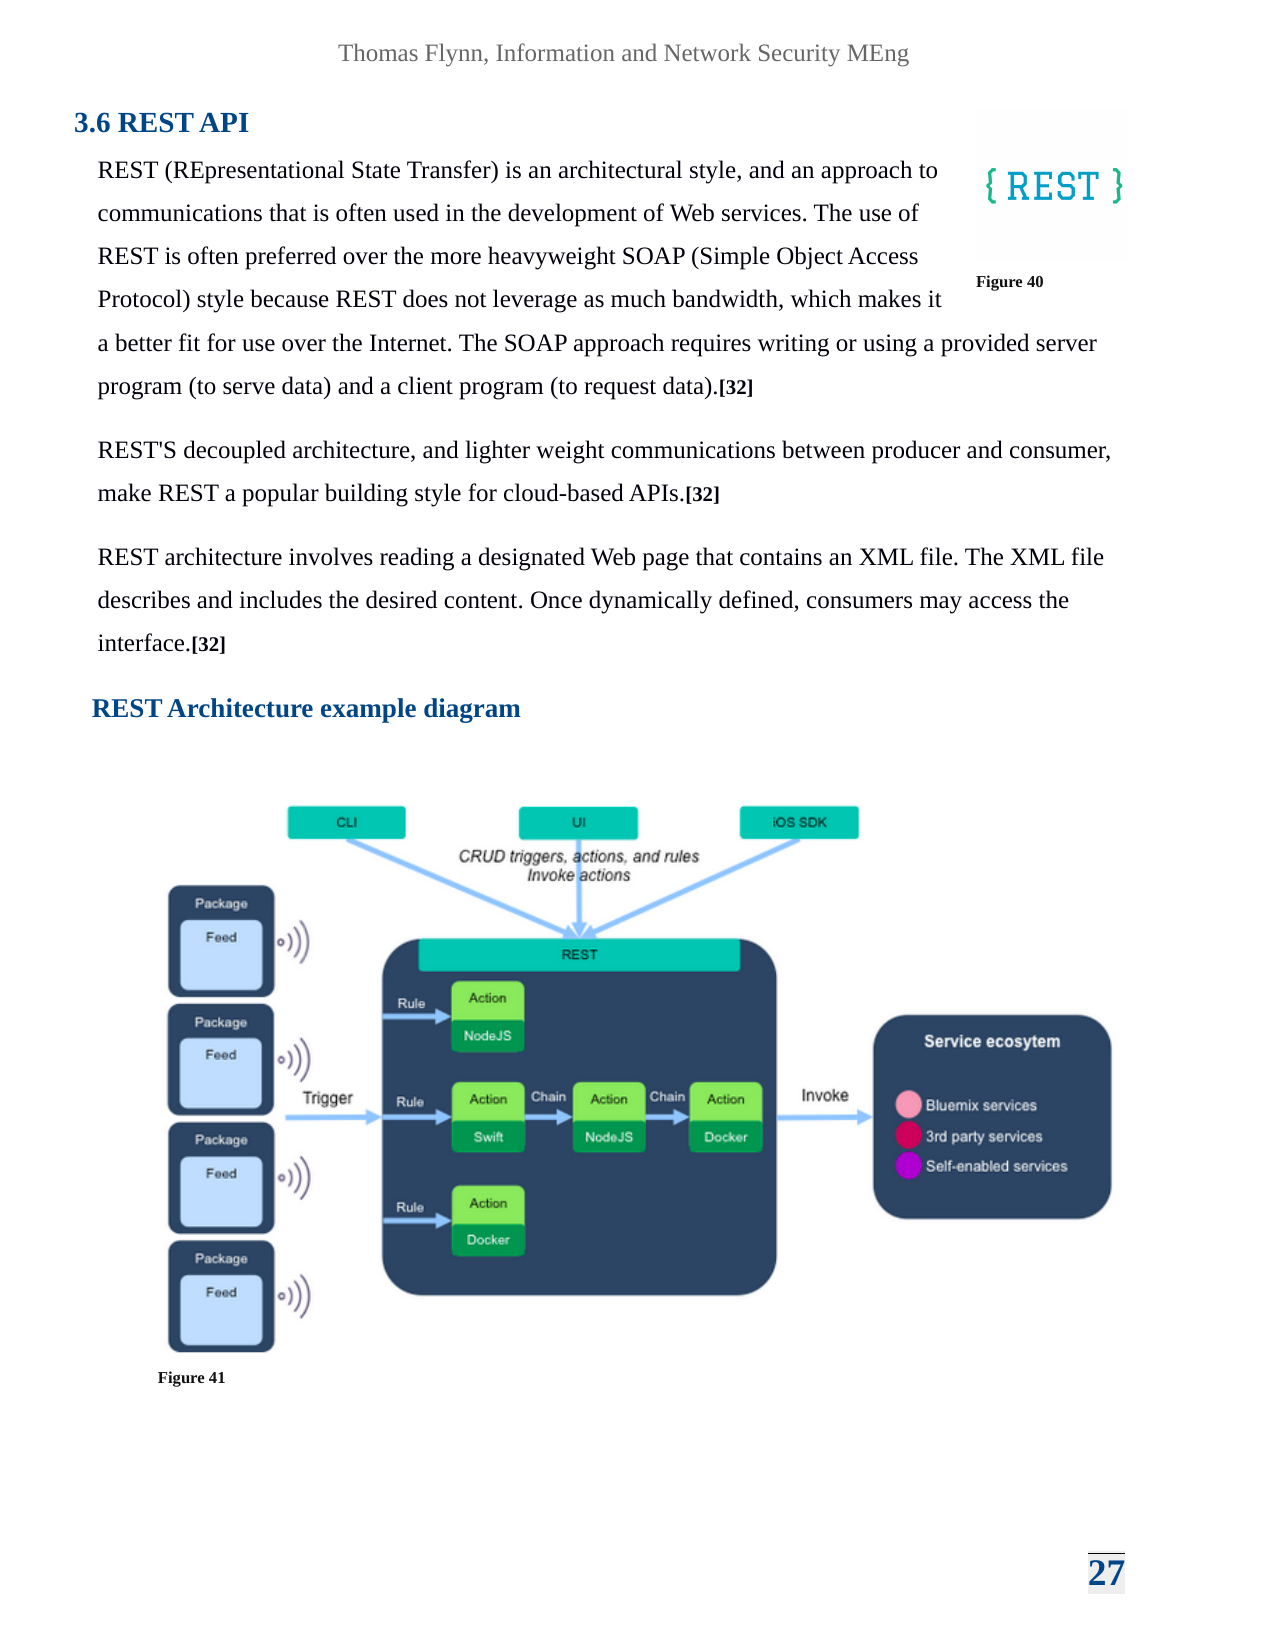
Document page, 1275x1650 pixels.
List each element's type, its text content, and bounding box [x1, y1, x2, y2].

text REST'S decoupled architecture, and lighter weight communications between producer and consumer, make REST a popular building style for cloud-based APIs.[32] [97, 435, 1125, 507]
subtitle 3.6 REST API [74, 97, 1141, 291]
text Figure 40 [976, 269, 1141, 291]
text Figure 41 [158, 1365, 1175, 1387]
picture [975, 109, 1129, 262]
text REST architecture involves reading a designated Web page that contains an XML file. The XML file describes and includes the desired content. Once dynamically defined, consumers may access the interface.[32] [97, 542, 1125, 657]
subtitle REST Architecture example diagram [92, 692, 1125, 723]
text REST (REpresentational State Transfer) is an architectural style, and an approach to communications that is often used in the development of Web services. The use of REST is often preferred over the more heavyweight SOAP (Simple Object Access Protocol) style because REST does not leverage as much bandwidth, which makes it a better fit for use over the Internet. The SOAP approach requires writing or using a provided server program (to serve data) and a client program (to request data).[32] [97, 155, 1125, 399]
picture [157, 773, 1116, 1358]
